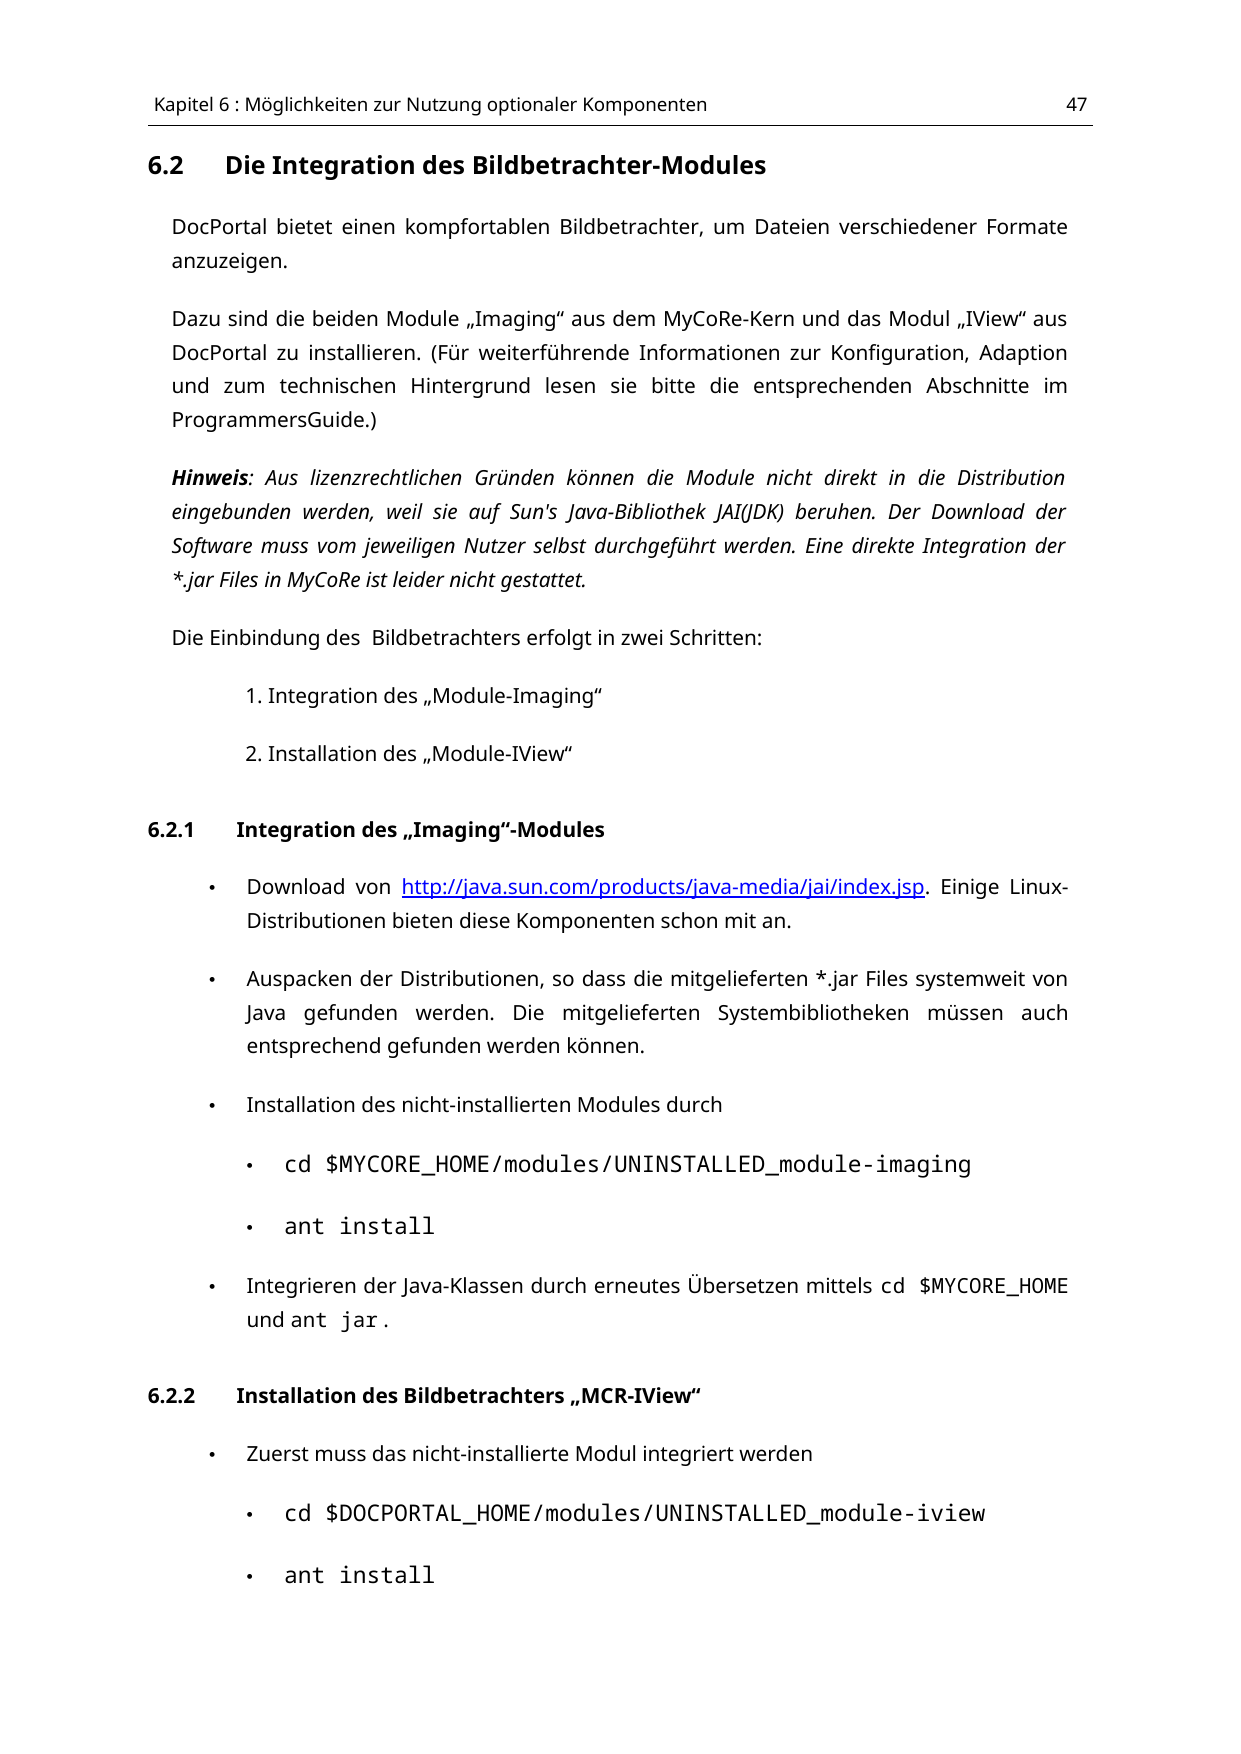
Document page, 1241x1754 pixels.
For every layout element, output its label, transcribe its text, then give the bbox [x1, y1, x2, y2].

subtitle Die Integration des Bildbetrachter-Modules [148, 148, 1092, 182]
text DocPortal bietet einen kompfortablen Bildbetrachter, um Dateien verschiedener Formate anzuzeigen. [171, 212, 1069, 274]
text 2. Installation des „Module-IView“ [171, 739, 1069, 767]
subtitle Installation des Bildbetrachters „MCR-IView“ [148, 1381, 1092, 1409]
list Auspacken der Distributionen, so dass die mitgelieferten *.jar Files systemweit von Java gefunden werden. Die mitgelieferten Systembibliotheken müssen auch entsprechend gefunden werden können. [209, 964, 1069, 1060]
text Hinweis: Aus lizenzrechtlichen Gründen können die Module nicht direkt in die Distribution eingebunden werden, weil sie auf Sun's Java-Bibliothek JAI(JDK) beruhen. Der Download der Software muss vom jeweiligen Nutzer selbst durchgeführt werden. Eine direkte Integration der *.jar Files in MyCoRe ist leider nicht gestattet. [171, 463, 1069, 593]
list Installation des nicht-installierten Modules durch [209, 1090, 1069, 1118]
list ant install [246, 1559, 1069, 1590]
text Dazu sind die beiden Module „Imaging“ aus dem MyCoRe-Kern und das Modul „IView“ aus DocPortal zu installieren. (Für weiterführende Informationen zur Konfiguration, Adaption und zum technischen Hintergrund lesen sie bitte die entsprechenden Abschnitte im ProgrammersGuide.) [171, 304, 1069, 433]
list Zuerst muss das nicht-installierte Modul integriert werden [209, 1439, 1069, 1467]
text 1. Integration des „Module-Imaging“ [171, 681, 1069, 709]
list cd $MYCORE_HOME/modules/UNINSTALLED_module-imaging [246, 1148, 1069, 1179]
list ant install [246, 1210, 1069, 1241]
list Integrieren der Java-Klassen durch erneutes Übersetzen mittels cd $MYCORE_HOME und ant jar . [209, 1272, 1069, 1334]
subtitle Integration des „Imaging“-Modules [148, 815, 1092, 843]
text Die Einbindung des Bildbetrachters erfolgt in zwei Schritten: [171, 623, 1069, 651]
list cd $DOCPORTAL_HOME/modules/UNINSTALLED_module-iview [246, 1497, 1069, 1528]
list Download von http://java.sun.com/products/java-media/jai/index.jsp. Einige Linux-Distributionen bieten diese Komponenten schon mit an. [209, 872, 1069, 934]
